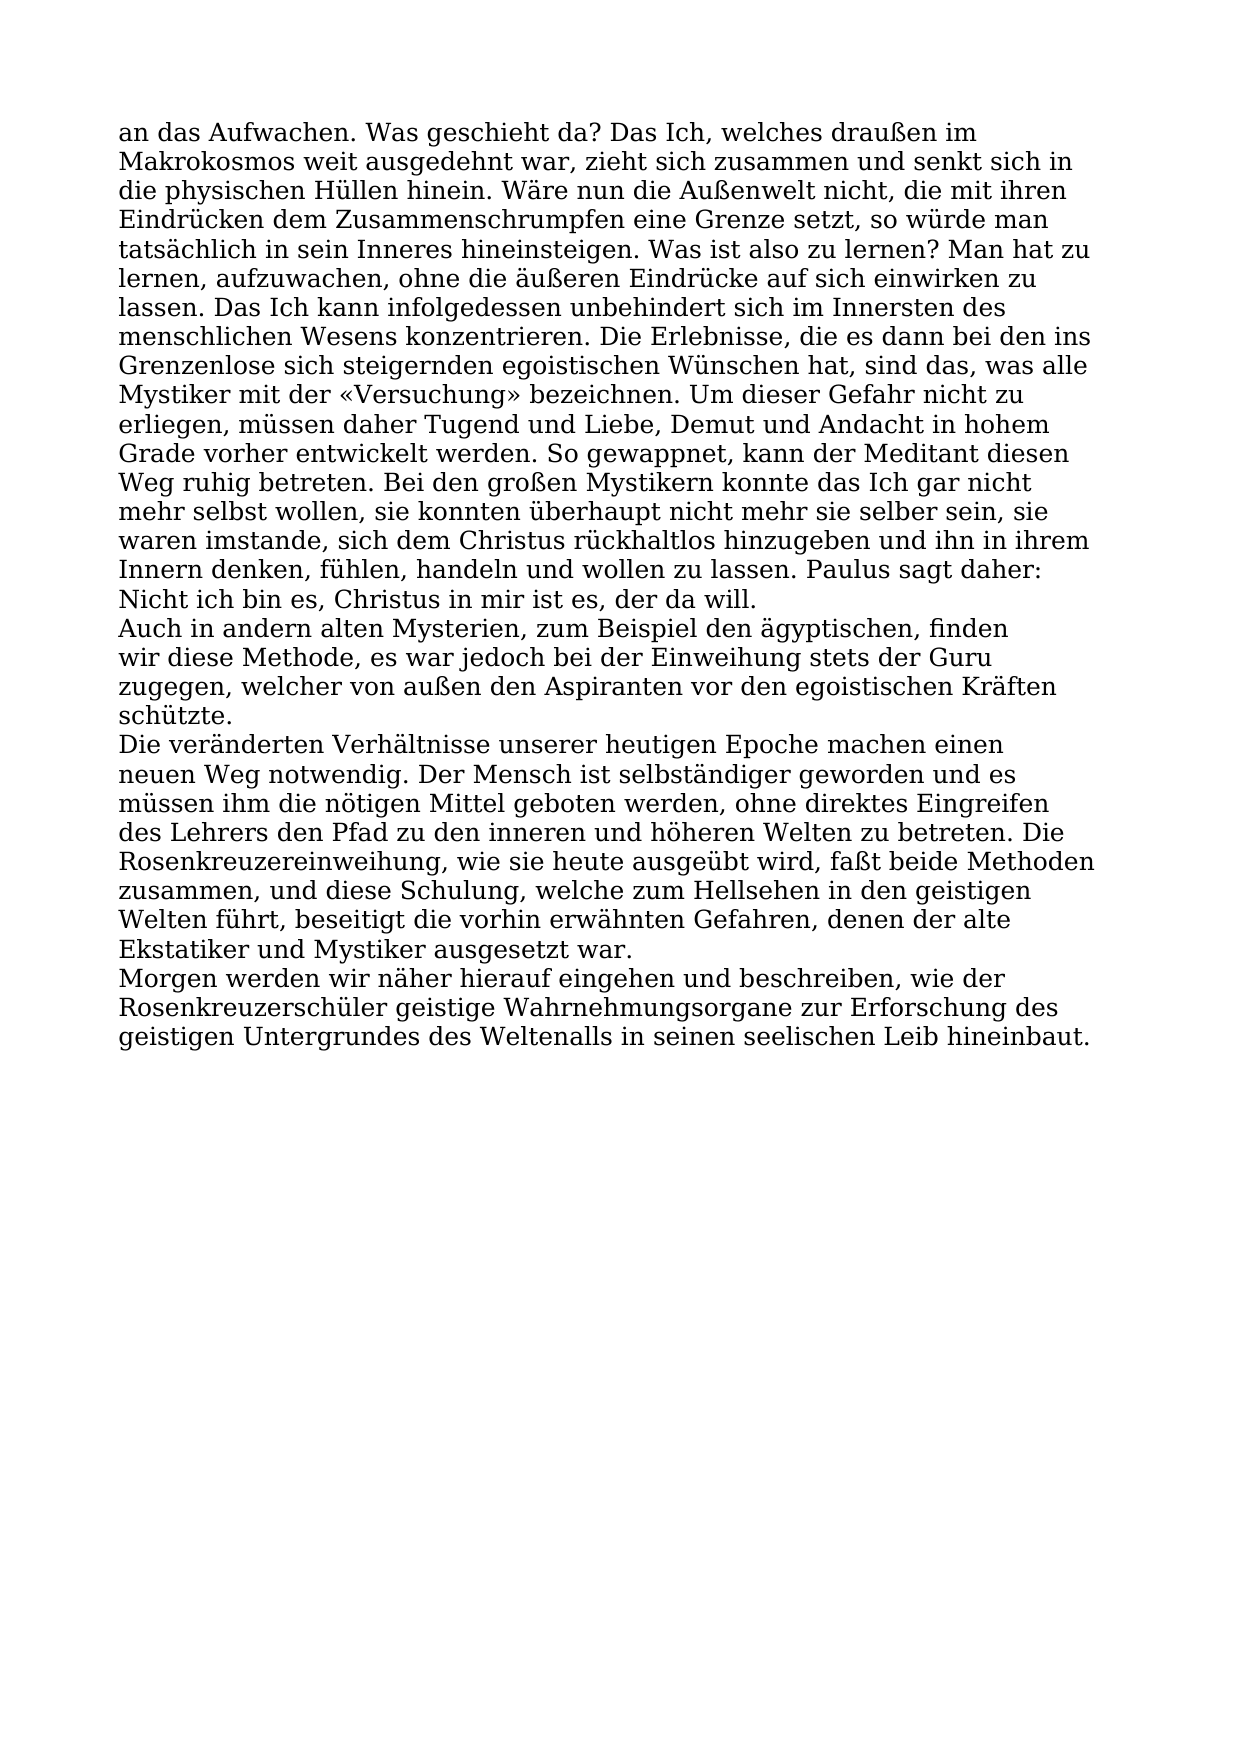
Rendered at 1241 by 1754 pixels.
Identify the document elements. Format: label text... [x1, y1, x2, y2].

text Mystiker mit der «Versuchung» bezeichnen. Um dieser Gefahr nicht zu [118, 381, 1122, 410]
text Nicht ich bin es, Christus in mir ist es, der da will. [118, 585, 1122, 614]
text zugegen, welcher von außen den Aspiranten vor den egoistischen Kräften [118, 672, 1122, 701]
text Rosenkreuzerschüler geistige Wahrnehmungsorgane zur Erforschung des [118, 993, 1122, 1022]
text zusammen, und diese Schulung, welche zum Hellsehen in den geistigen [118, 876, 1122, 906]
text waren imstande, sich dem Christus rückhaltlos hinzugeben und ihn in ihrem [118, 526, 1122, 556]
text neuen Weg notwendig. Der Mensch ist selbständiger geworden und es [118, 760, 1122, 789]
text Welten führt, beseitigt die vorhin erwähnten Gefahren, denen der alte [118, 906, 1122, 935]
text lernen, aufzuwachen, ohne die äußeren Eindrücke auf sich einwirken zu [118, 264, 1122, 293]
text schützte. [118, 701, 1122, 731]
text an das Aufwachen. Was geschieht da? Das Ich, welches draußen im [118, 118, 1122, 147]
text Grade vorher entwickelt werden. So gewappnet, kann der Meditant diesen [118, 439, 1122, 468]
text menschlichen Wesens konzentrieren. Die Erlebnisse, die es dann bei den ins [118, 322, 1122, 351]
text tatsächlich in sein Inneres hineinsteigen. Was ist also zu lernen? Man hat zu [118, 235, 1122, 264]
text Die veränderten Verhältnisse unserer heutigen Epoche machen einen [118, 731, 1122, 760]
text Auch in andern alten Mysterien, zum Beispiel den ägyptischen, finden [118, 614, 1122, 643]
text des Lehrers den Pfad zu den inneren und höheren Welten zu betreten. Die [118, 818, 1122, 847]
text Rosenkreuzereinweihung, wie sie heute ausgeübt wird, faßt beide Methoden [118, 847, 1122, 876]
text Eindrücken dem Zusammenschrumpfen eine Grenze setzt, so würde man [118, 206, 1122, 235]
text müssen ihm die nötigen Mittel geboten werden, ohne direktes Eingreifen [118, 789, 1122, 818]
text lassen. Das Ich kann infolgedessen unbehindert sich im Innersten des [118, 293, 1122, 322]
text wir diese Methode, es war jedoch bei der Einweihung stets der Guru [118, 643, 1122, 672]
text mehr selbst wollen, sie konnten überhaupt nicht mehr sie selber sein, sie [118, 497, 1122, 526]
text erliegen, müssen daher Tugend und Liebe, Demut und Andacht in hohem [118, 410, 1122, 439]
text die physischen Hüllen hinein. Wäre nun die Außenwelt nicht, die mit ihren [118, 176, 1122, 206]
text Ekstatiker und Mystiker ausgesetzt war. [118, 935, 1122, 964]
text Innern denken, fühlen, handeln und wollen zu lassen. Paulus sagt daher: [118, 556, 1122, 585]
text Weg ruhig betreten. Bei den großen Mystikern konnte das Ich gar nicht [118, 468, 1122, 497]
text Morgen werden wir näher hierauf eingehen und beschreiben, wie der [118, 964, 1122, 993]
text geistigen Untergrundes des Weltenalls in seinen seelischen Leib hineinbaut. [118, 1022, 1122, 1051]
text Makrokosmos weit ausgedehnt war, zieht sich zusammen und senkt sich in [118, 147, 1122, 176]
text Grenzenlose sich steigernden egoistischen Wünschen hat, sind das, was alle [118, 351, 1122, 381]
